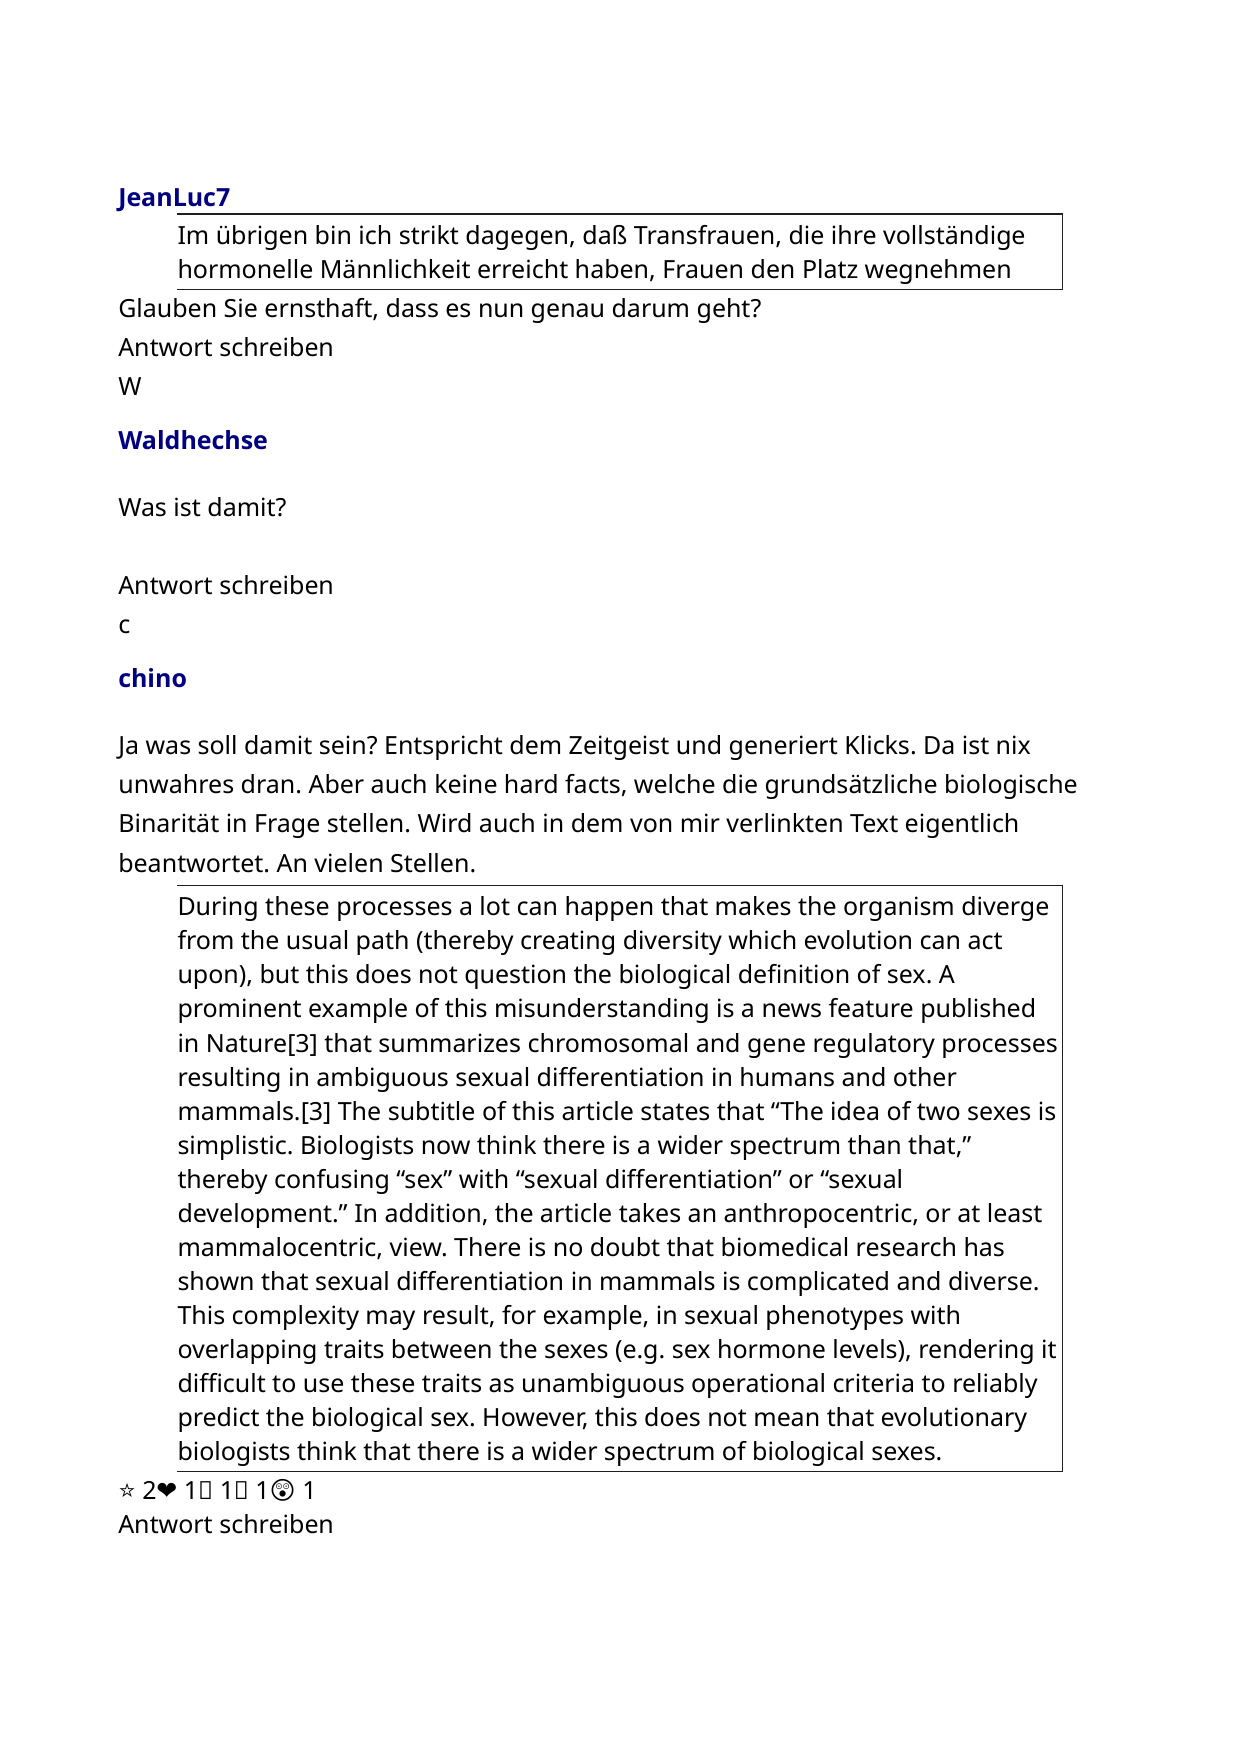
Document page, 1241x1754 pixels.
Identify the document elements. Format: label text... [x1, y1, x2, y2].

text c [118, 607, 1122, 641]
text During these processes a lot can happen that makes the organism diverge from the usual path (thereby creating diversity which evolution can act upon), but this does not question the biological definition of sex. A prominent example of this misunderstanding is a news feature published in Nature[3] that summarizes chromosomal and gene regulatory processes resulting in ambiguous sexual differentiation in humans and other mammals.[3] The subtitle of this article states that “The idea of two sexes is simplistic. Biologists now think there is a wider spectrum than that,” thereby confusing “sex” with “sexual differentiation” or “sexual development.” In addition, the article takes an anthropocentric, or at least mammalocentric, view. There is no doubt that biomedical research has shown that sexual differentiation in mammals is complicated and diverse. This complexity may result, for example, in sexual phenotypes with overlapping traits between the sexes (e.g. sex hormone levels), rendering it difficult to use these traits as unambiguous operational criteria to reliably predict the biological sex. However, this does not mean that evolutionary biologists think that there is a wider spectrum of biological sexes. [177, 886, 1062, 1471]
text Im übrigen bin ich strikt dagegen, daß Transfrauen, die ihre vollständige hormonelle Männlichkeit erreicht haben, Frauen den Platz wegnehmen [177, 215, 1062, 289]
subtitle JeanLuc7 [118, 179, 1122, 213]
text W [118, 369, 1122, 403]
subtitle chino [118, 661, 1122, 695]
text ⭐️ 2❤️ 1🙁 1🤨 1😲 1 [118, 1472, 1122, 1507]
text Glauben Sie ernsthaft, dass es nun genau darum geht? [118, 290, 1122, 324]
text Ja was soll damit sein? Entspricht dem Zeitgeist und generiert Klicks. Da ist nix unwahres dran. Aber auch keine hard facts, welche die grundsätzliche biologische Binarität in Frage stellen. Wird auch in dem von mir verlinkten Text eigentlich beantwortet. An vielen Stellen. [118, 728, 1122, 879]
text Antwort schreiben [118, 1507, 1122, 1541]
text Antwort schreiben [118, 329, 1122, 363]
text Antwort schreiben [118, 568, 1122, 602]
text Was ist damit? [118, 489, 1122, 523]
subtitle Waldhechse [118, 422, 1122, 456]
text https://www.spektrum.de/podcast/geschlecht-xy-oder-xx-ist-es-so-einfach/2236302 [118, 529, 1122, 563]
